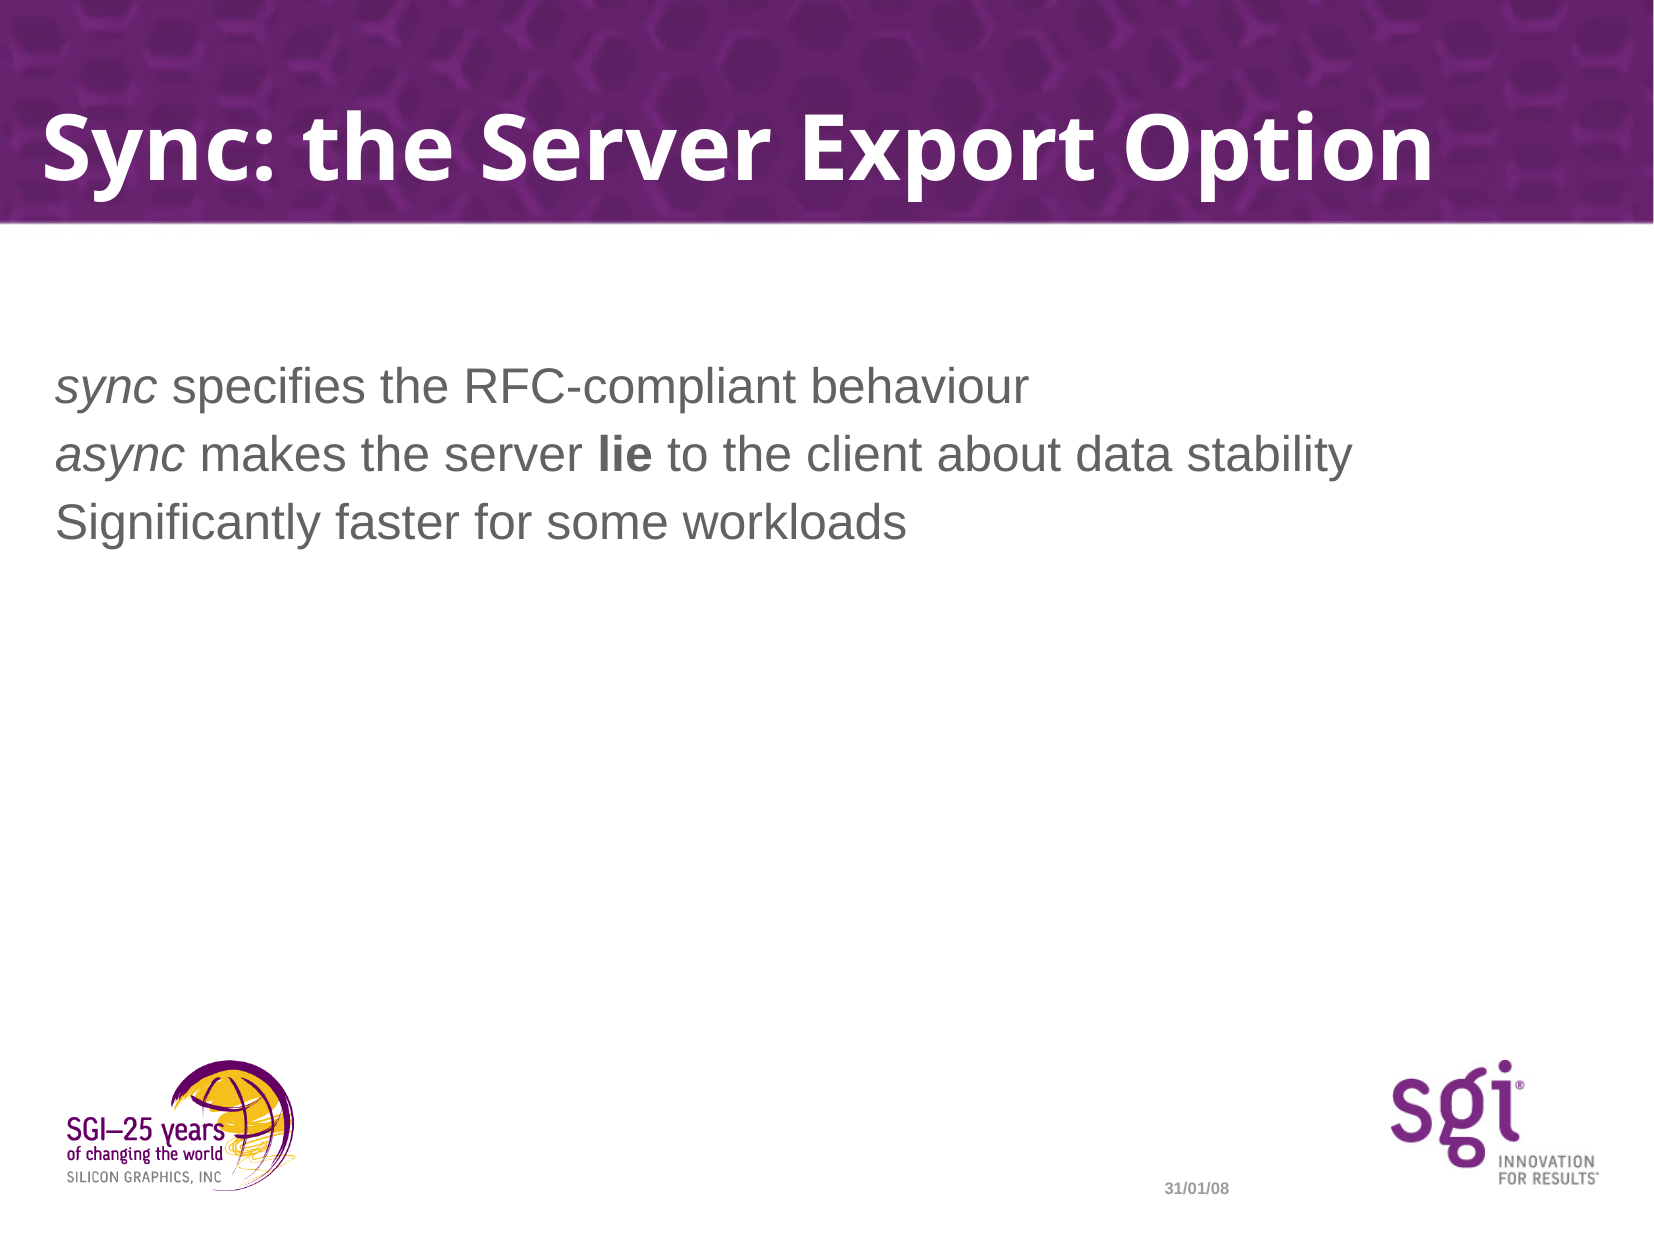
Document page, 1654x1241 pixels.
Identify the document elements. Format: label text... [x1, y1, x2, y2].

title Sync: the Server Export Option [41, 48, 1447, 241]
picture [0, 0, 1654, 1194]
list sync specifies the RFC-compliant behaviour async makes the server lie to the client about data stability Significantly faster for some workloads [55, 358, 1461, 937]
